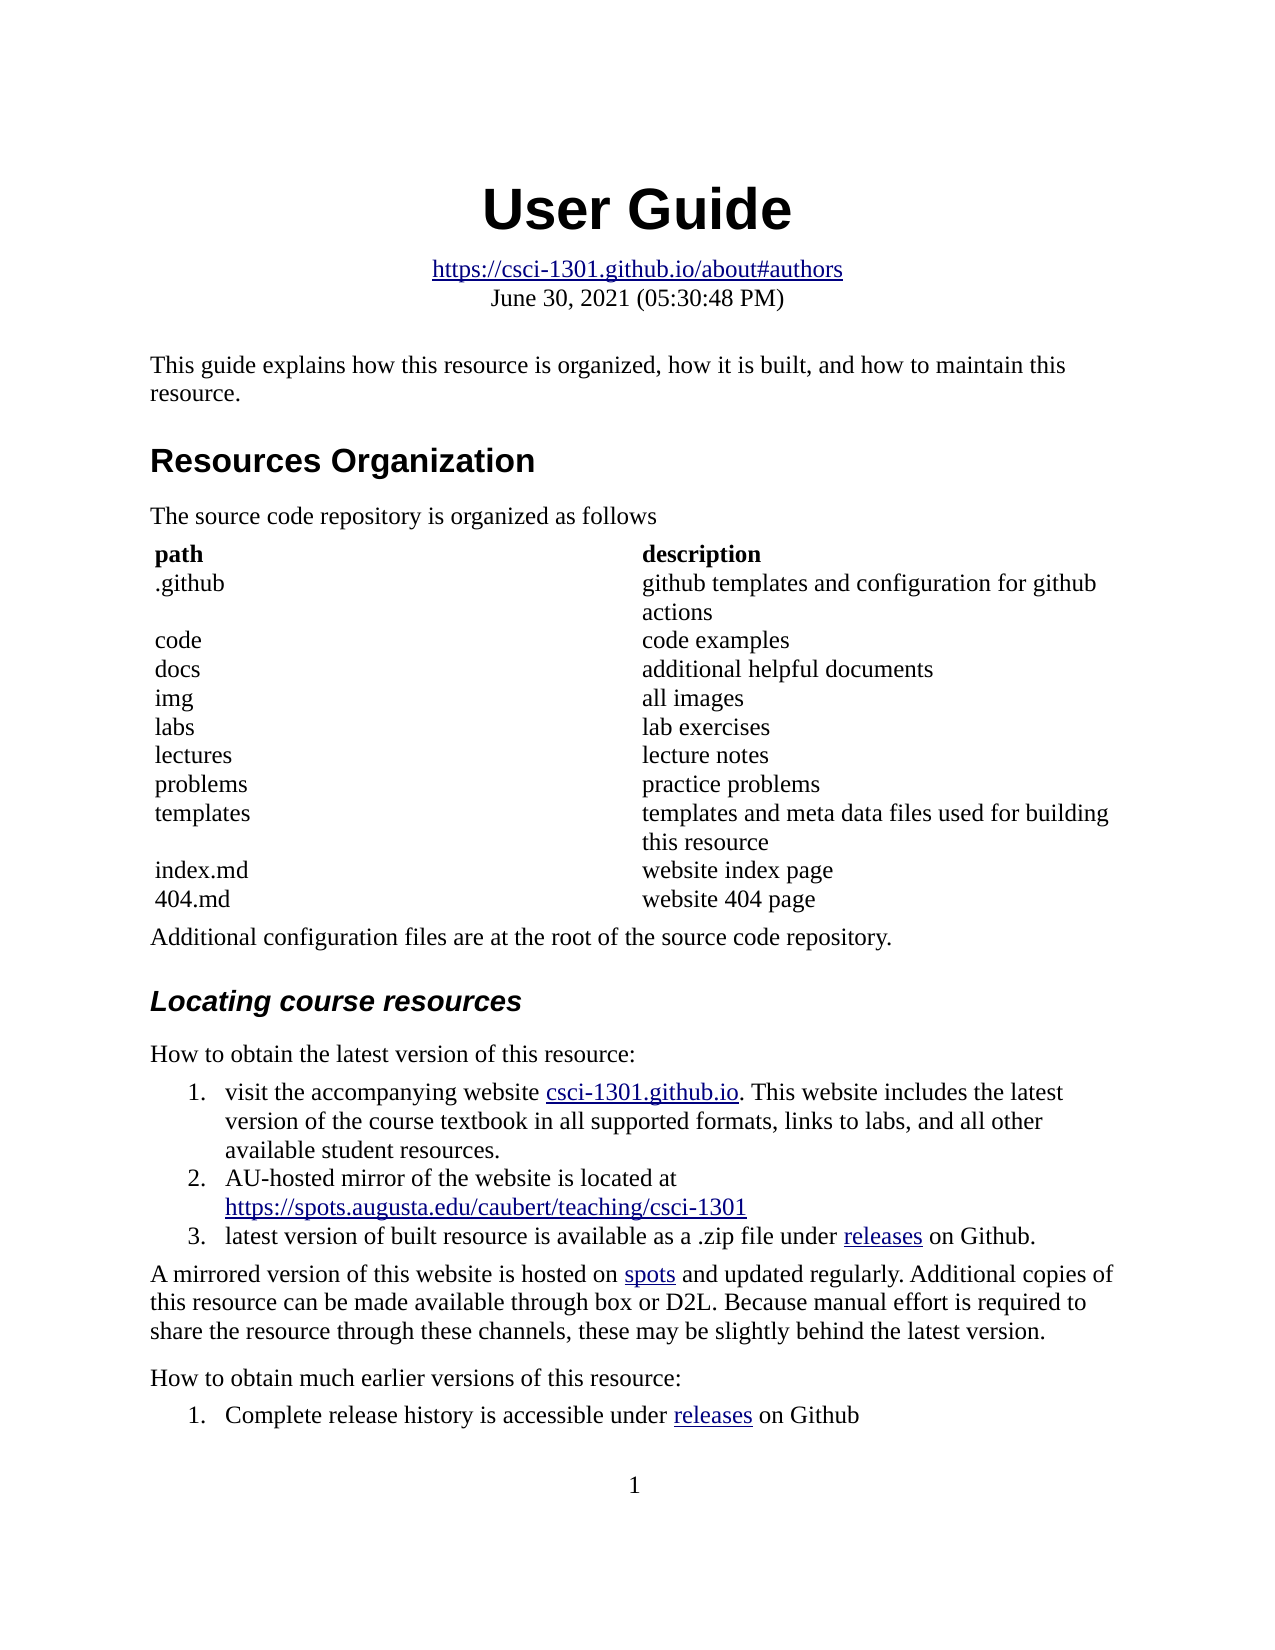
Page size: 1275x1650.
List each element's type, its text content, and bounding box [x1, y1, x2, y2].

subtitle Locating course resources [150, 984, 1125, 1018]
table_cell website 404 page [638, 884, 1125, 913]
table_cell additional helpful documents [638, 654, 1125, 683]
table_header path [150, 539, 637, 568]
list Complete release history is accessible under releases on Github [187, 1401, 1125, 1429]
table_cell index.md [150, 855, 637, 884]
table_cell labs [150, 712, 637, 740]
table_cell github templates and configuration for github actions [638, 568, 1125, 625]
table_cell all images [638, 683, 1125, 712]
table_cell img [150, 683, 637, 712]
text https://csci-1301.github.io/about#authors [150, 254, 1125, 283]
table_cell website index page [638, 855, 1125, 884]
text Additional configuration files are at the root of the source code repository. [150, 922, 1125, 951]
text How to obtain the latest version of this resource: [150, 1039, 1125, 1068]
text The source code repository is organized as follows [150, 501, 1125, 530]
text June 30, 2021 (05:30:48 PM) [150, 283, 1125, 312]
text How to obtain much earlier versions of this resource: [150, 1363, 1125, 1392]
table_cell templates and meta data files used for building this resource [638, 798, 1125, 855]
table_cell .github [150, 568, 637, 625]
list AU-hosted mirror of the website is located at https://spots.augusta.edu/caubert/teaching/csci-1301 [187, 1163, 1125, 1221]
list latest version of built resource is available as a .zip file under releases on Github. [187, 1221, 1125, 1250]
subtitle Resources Organization [150, 441, 1125, 480]
text This guide explains how this resource is organized, how it is built, and how to maintain this resource. [150, 350, 1125, 407]
table_header description [638, 539, 1125, 568]
table_cell code examples [638, 625, 1125, 654]
text A mirrored version of this website is hosted on spots and updated regularly. Additional copies of this resource can be made available through box or D2L. Because manual effort is required to share the resource through these channels, these may be slightly behind the latest version. [150, 1259, 1125, 1345]
table_cell lab exercises [638, 712, 1125, 740]
table_cell code [150, 625, 637, 654]
table_cell lecture notes [638, 740, 1125, 769]
table_cell lectures [150, 740, 637, 769]
table_cell 404.md [150, 884, 637, 913]
table_cell practice problems [638, 769, 1125, 798]
table_cell templates [150, 798, 637, 855]
table_cell problems [150, 769, 637, 798]
table_cell docs [150, 654, 637, 683]
title User Guide [150, 175, 1125, 242]
list visit the accompanying website csci-1301.github.io. This website includes the latest version of the course textbook in all supported formats, links to labs, and all other available student resources. [187, 1077, 1125, 1163]
